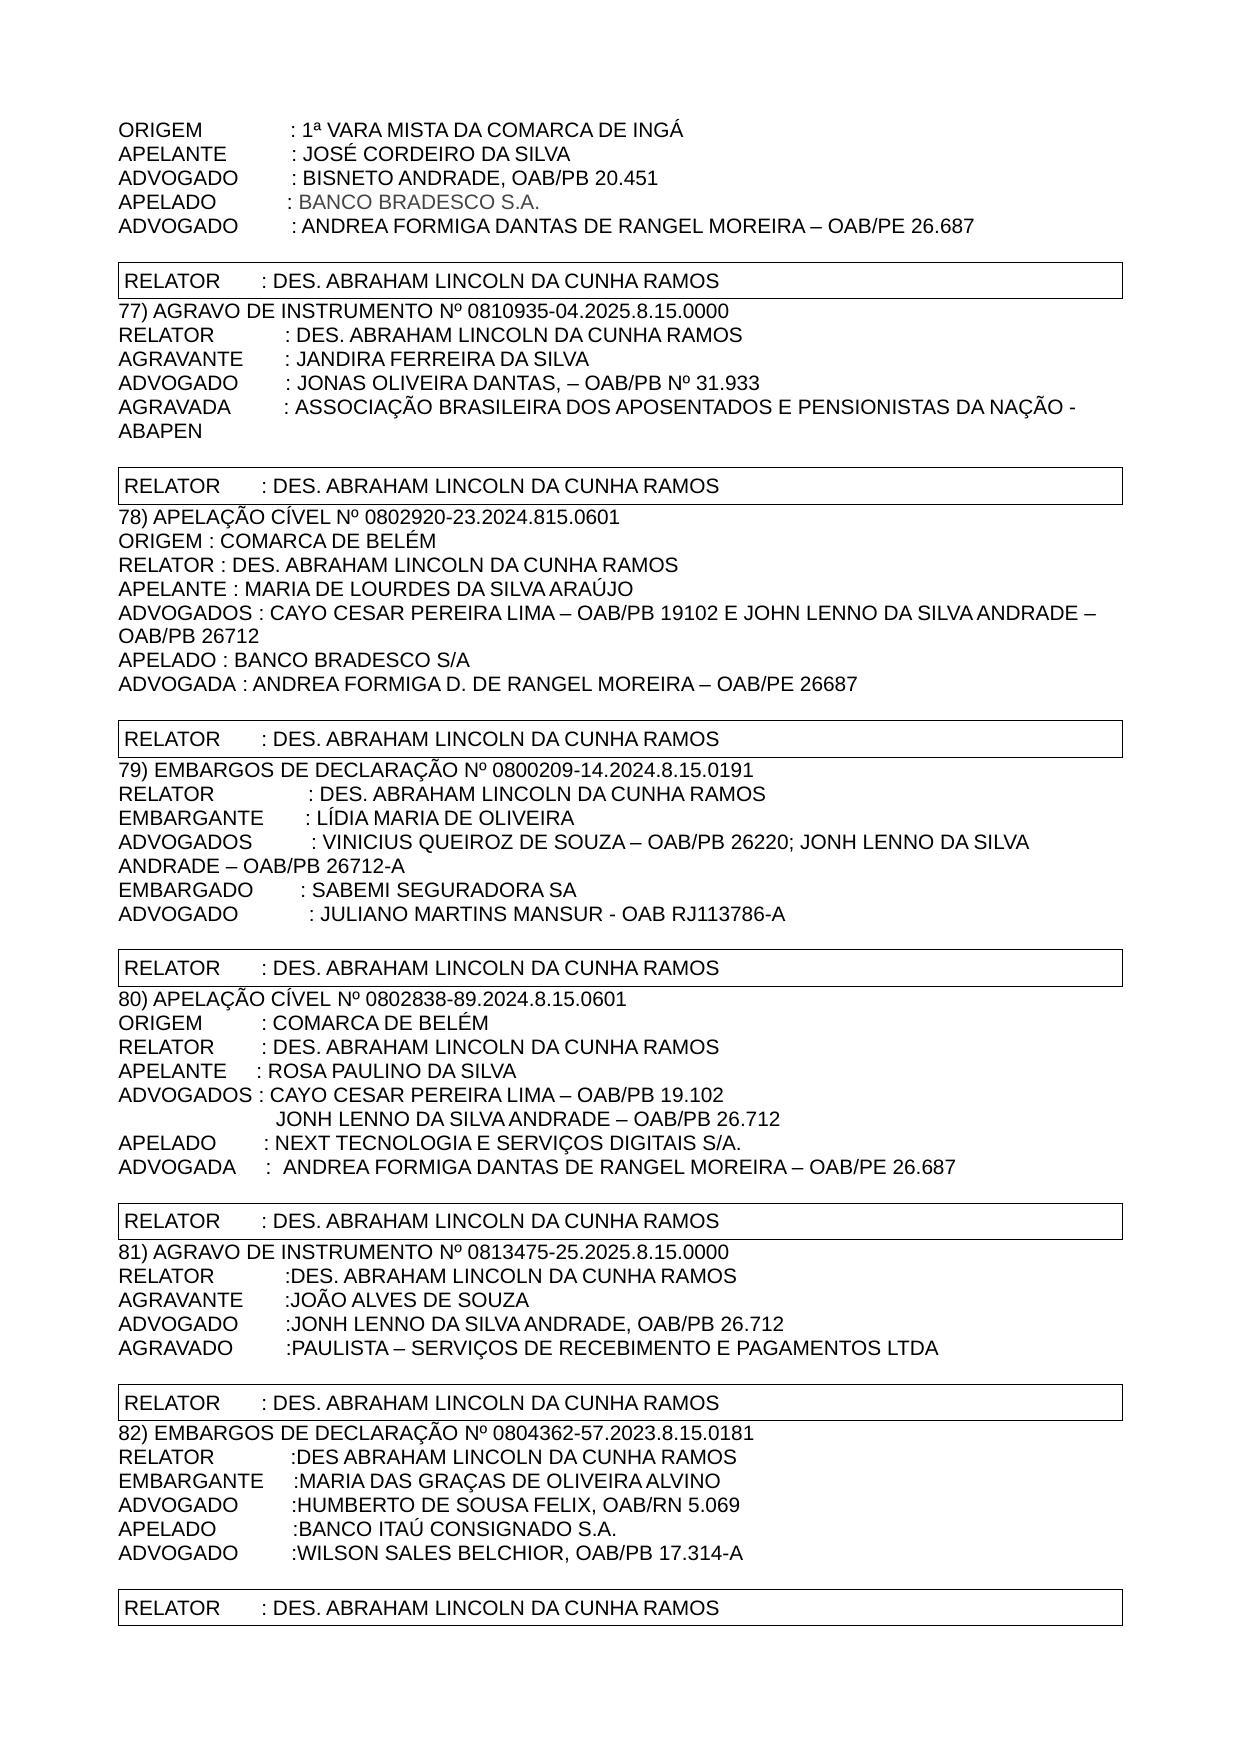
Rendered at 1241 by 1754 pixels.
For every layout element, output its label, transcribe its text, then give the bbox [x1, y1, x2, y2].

text ADVOGADO : BISNETO ANDRADE, OAB/PB 20.451 [118, 166, 1122, 190]
text RELATOR : DES. ABRAHAM LINCOLN DA CUNHA RAMOS [118, 323, 1122, 347]
text APELADO :BANCO ITAÚ CONSIGNADO S.A. [118, 1517, 1122, 1541]
table_header RELATOR : DES. ABRAHAM LINCOLN DA CUNHA RAMOS [119, 263, 1122, 298]
text EMBARGANTE : LÍDIA MARIA DE OLIVEIRA [118, 806, 1122, 829]
text 80) APELAÇÃO CÍVEL Nº 0802838-89.2024.8.15.0601 [118, 987, 1122, 1011]
table_header RELATOR : DES. ABRAHAM LINCOLN DA CUNHA RAMOS [119, 721, 1122, 757]
text ADVOGADO : ANDREA FORMIGA DANTAS DE RANGEL MOREIRA – OAB/PE 26.687 [118, 214, 1122, 238]
table_header RELATOR : DES. ABRAHAM LINCOLN DA CUNHA RAMOS [119, 1590, 1122, 1625]
text ADVOGADOS : CAYO CESAR PEREIRA LIMA – OAB/PB 19102 E JOHN LENNO DA SILVA ANDRADE – OAB/PB 26712 [118, 600, 1122, 648]
text APELADO : BANCO BRADESCO S/A [118, 648, 1122, 672]
text EMBARGANTE :MARIA DAS GRAÇAS DE OLIVEIRA ALVINO [118, 1469, 1122, 1493]
text AGRAVANTE :JOÃO ALVES DE SOUZA [118, 1288, 1122, 1312]
text ADVOGADOS : CAYO CESAR PEREIRA LIMA – OAB/PB 19.102 [118, 1083, 1122, 1107]
table_header RELATOR : DES. ABRAHAM LINCOLN DA CUNHA RAMOS [119, 1385, 1122, 1420]
text RELATOR : DES. ABRAHAM LINCOLN DA CUNHA RAMOS [118, 1035, 1122, 1059]
text RELATOR : DES. ABRAHAM LINCOLN DA CUNHA RAMOS [118, 552, 1122, 576]
text ADVOGADA : ANDREA FORMIGA D. DE RANGEL MOREIRA – OAB/PE 26687 [118, 672, 1122, 696]
text RELATOR :DES. ABRAHAM LINCOLN DA CUNHA RAMOS [118, 1264, 1122, 1288]
text RELATOR :DES ABRAHAM LINCOLN DA CUNHA RAMOS [118, 1445, 1122, 1469]
text ADVOGADO : JONAS OLIVEIRA DANTAS, – OAB/PB Nº 31.933 [118, 371, 1122, 395]
text AGRAVADA : ASSOCIAÇÃO BRASILEIRA DOS APOSENTADOS E PENSIONISTAS DA NAÇÃO - ABAPEN [118, 395, 1122, 443]
text 82) EMBARGOS DE DECLARAÇÃO Nº 0804362-57.2023.8.15.0181 [118, 1421, 1122, 1445]
text ORIGEM : 1ª VARA MISTA DA COMARCA DE INGÁ [118, 118, 1122, 142]
table_header RELATOR : DES. ABRAHAM LINCOLN DA CUNHA RAMOS [119, 468, 1122, 503]
text AGRAVANTE : JANDIRA FERREIRA DA SILVA [118, 347, 1122, 371]
text APELADO : NEXT TECNOLOGIA E SERVIÇOS DIGITAIS S/A. [118, 1131, 1122, 1154]
text 77) AGRAVO DE INSTRUMENTO Nº 0810935-04.2025.8.15.0000 [118, 299, 1122, 323]
text EMBARGADO : SABEMI SEGURADORA SA [118, 877, 1122, 901]
text ADVOGADA : ANDREA FORMIGA DANTAS DE RANGEL MOREIRA – OAB/PE 26.687 [118, 1154, 1122, 1178]
text ORIGEM : COMARCA DE BELÉM [118, 528, 1122, 552]
text APELANTE : MARIA DE LOURDES DA SILVA ARAÚJO [118, 576, 1122, 600]
text ADVOGADOS : VINICIUS QUEIROZ DE SOUZA – OAB/PB 26220; JONH LENNO DA SILVA ANDRADE – OAB/PB 26712-A [118, 829, 1122, 877]
text 78) APELAÇÃO CÍVEL Nº 0802920-23.2024.815.0601 [118, 505, 1122, 528]
text APELANTE : ROSA PAULINO DA SILVA [118, 1059, 1122, 1083]
text ADVOGADO :HUMBERTO DE SOUSA FELIX, OAB/RN 5.069 [118, 1493, 1122, 1517]
table_header RELATOR : DES. ABRAHAM LINCOLN DA CUNHA RAMOS [119, 1204, 1122, 1239]
text ORIGEM : COMARCA DE BELÉM [118, 1011, 1122, 1035]
text JONH LENNO DA SILVA ANDRADE – OAB/PB 26.712 [118, 1107, 1122, 1131]
text AGRAVADO :PAULISTA – SERVIÇOS DE RECEBIMENTO E PAGAMENTOS LTDA [118, 1336, 1122, 1360]
text 81) AGRAVO DE INSTRUMENTO Nº 0813475-25.2025.8.15.0000 [118, 1240, 1122, 1264]
text ADVOGADO : JULIANO MARTINS MANSUR - OAB RJ113786-A [118, 901, 1122, 925]
text APELANTE : JOSÉ CORDEIRO DA SILVA [118, 142, 1122, 166]
text RELATOR : DES. ABRAHAM LINCOLN DA CUNHA RAMOS [118, 782, 1122, 806]
text 79) EMBARGOS DE DECLARAÇÃO Nº 0800209-14.2024.8.15.0191 [118, 758, 1122, 782]
table_header RELATOR : DES. ABRAHAM LINCOLN DA CUNHA RAMOS [119, 950, 1122, 986]
text ADVOGADO :JONH LENNO DA SILVA ANDRADE, OAB/PB 26.712 [118, 1312, 1122, 1336]
text APELADO : BANCO BRADESCO S.A. [118, 190, 1122, 214]
text ADVOGADO :WILSON SALES BELCHIOR, OAB/PB 17.314-A [118, 1541, 1122, 1565]
